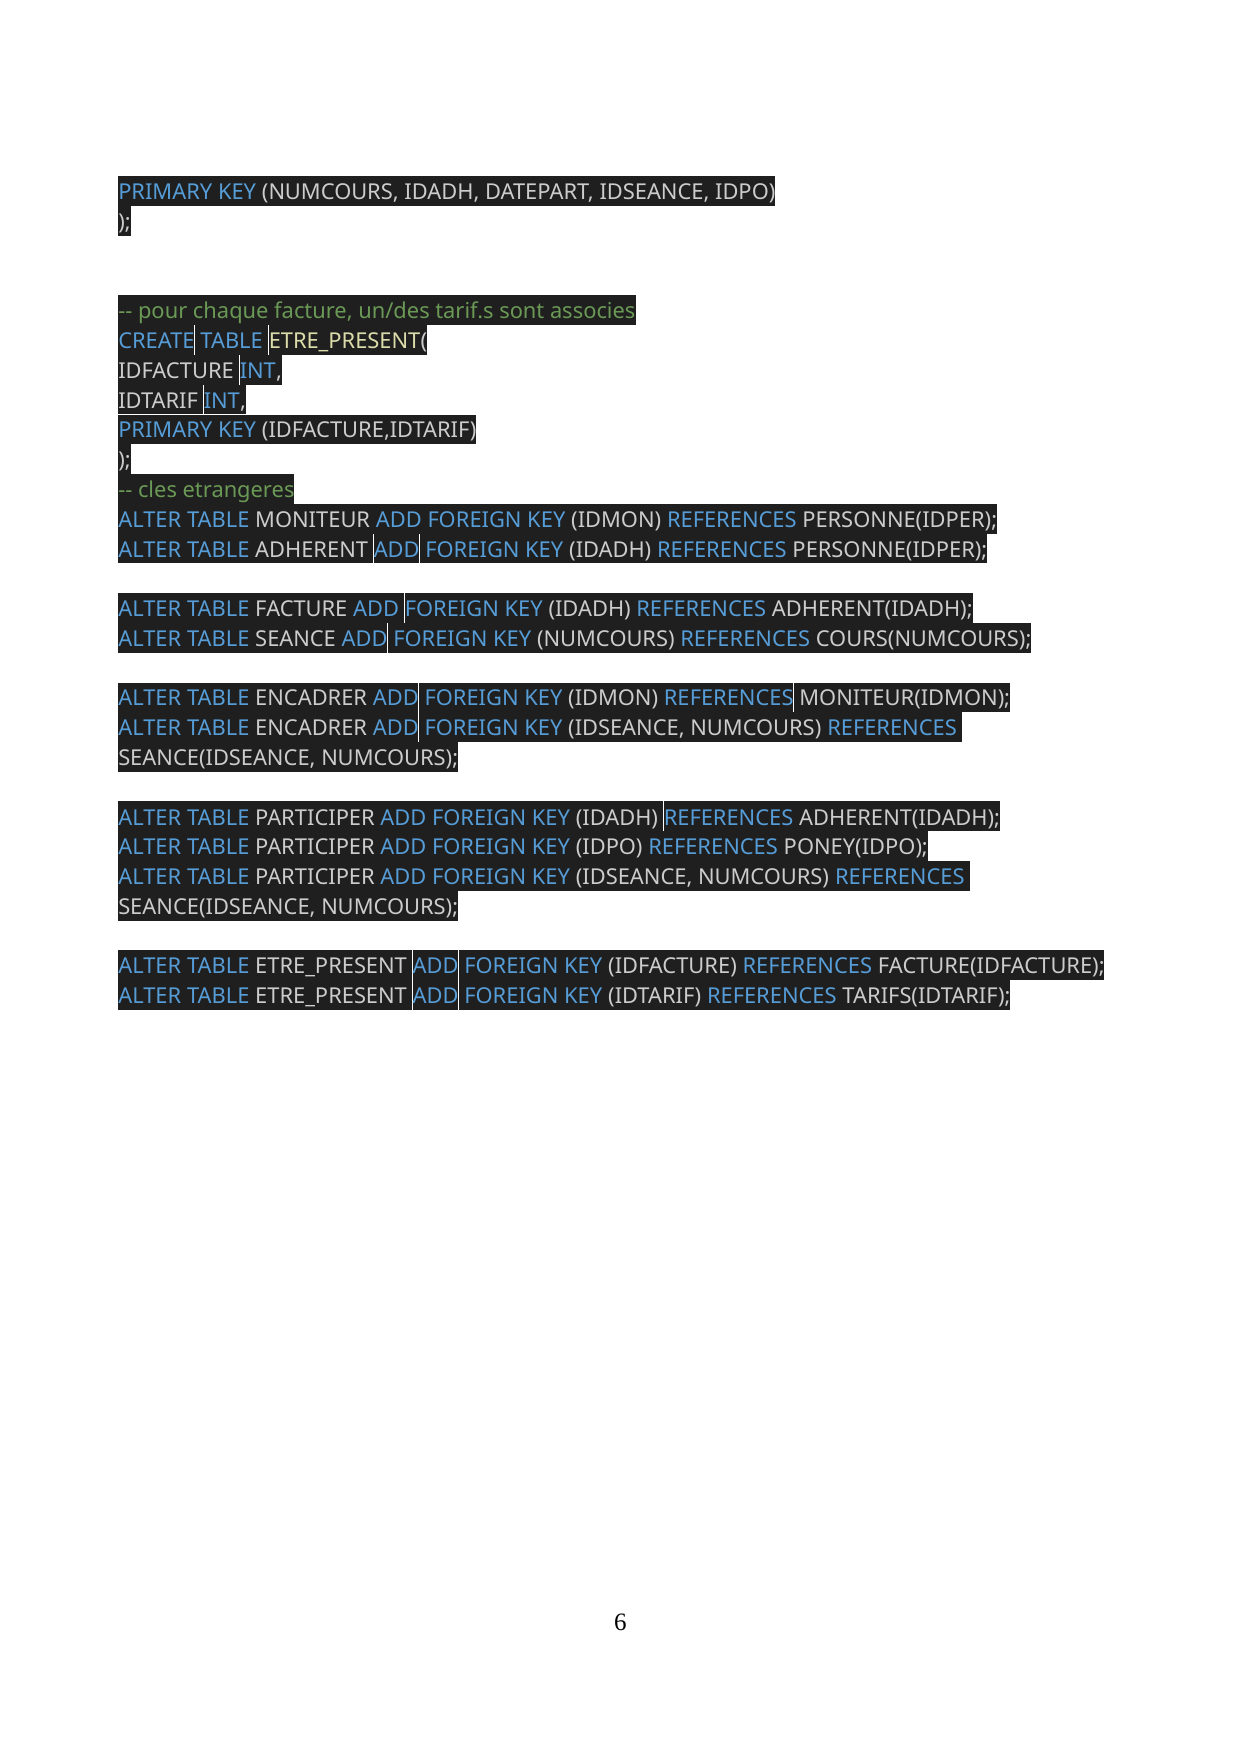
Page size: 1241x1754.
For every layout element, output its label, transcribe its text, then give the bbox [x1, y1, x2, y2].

text ALTER TABLE ETRE_PRESENT ADD FOREIGN KEY (IDFACTURE) REFERENCES FACTURE(IDFACTURE); [118, 950, 1122, 980]
text ALTER TABLE ENCADRER ADD FOREIGN KEY (IDMON) REFERENCES MONITEUR(IDMON); [118, 682, 1122, 712]
text ALTER TABLE FACTURE ADD FOREIGN KEY (IDADH) REFERENCES ADHERENT(IDADH); [118, 593, 1122, 623]
text CREATE TABLE ETRE_PRESENT( [118, 325, 1122, 355]
text ); [118, 206, 1122, 236]
text ); [118, 444, 1122, 474]
text -- pour chaque facture, un/des tarif.s sont associes [118, 295, 1122, 325]
text IDTARIF INT, [118, 385, 1122, 414]
text ALTER TABLE PARTICIPER ADD FOREIGN KEY (IDADH) REFERENCES ADHERENT(IDADH); [118, 801, 1122, 831]
text ALTER TABLE ADHERENT ADD FOREIGN KEY (IDADH) REFERENCES PERSONNE(IDPER); [118, 534, 1122, 563]
text ALTER TABLE SEANCE ADD FOREIGN KEY (NUMCOURS) REFERENCES COURS(NUMCOURS); [118, 623, 1122, 653]
text IDFACTURE INT, [118, 355, 1122, 385]
text ALTER TABLE ETRE_PRESENT ADD FOREIGN KEY (IDTARIF) REFERENCES TARIFS(IDTARIF); [118, 980, 1122, 1010]
text PRIMARY KEY (IDFACTURE,IDTARIF) [118, 414, 1122, 444]
text ALTER TABLE MONITEUR ADD FOREIGN KEY (IDMON) REFERENCES PERSONNE(IDPER); [118, 504, 1122, 534]
text ALTER TABLE ENCADRER ADD FOREIGN KEY (IDSEANCE, NUMCOURS) REFERENCES SEANCE(IDSEANCE, NUMCOURS); [118, 712, 1122, 772]
text -- cles etrangeres [118, 474, 1122, 504]
text ALTER TABLE PARTICIPER ADD FOREIGN KEY (IDSEANCE, NUMCOURS) REFERENCES SEANCE(IDSEANCE, NUMCOURS); [118, 861, 1122, 921]
text PRIMARY KEY (NUMCOURS, IDADH, DATEPART, IDSEANCE, IDPO) [118, 176, 1122, 206]
text ALTER TABLE PARTICIPER ADD FOREIGN KEY (IDPO) REFERENCES PONEY(IDPO); [118, 831, 1122, 861]
